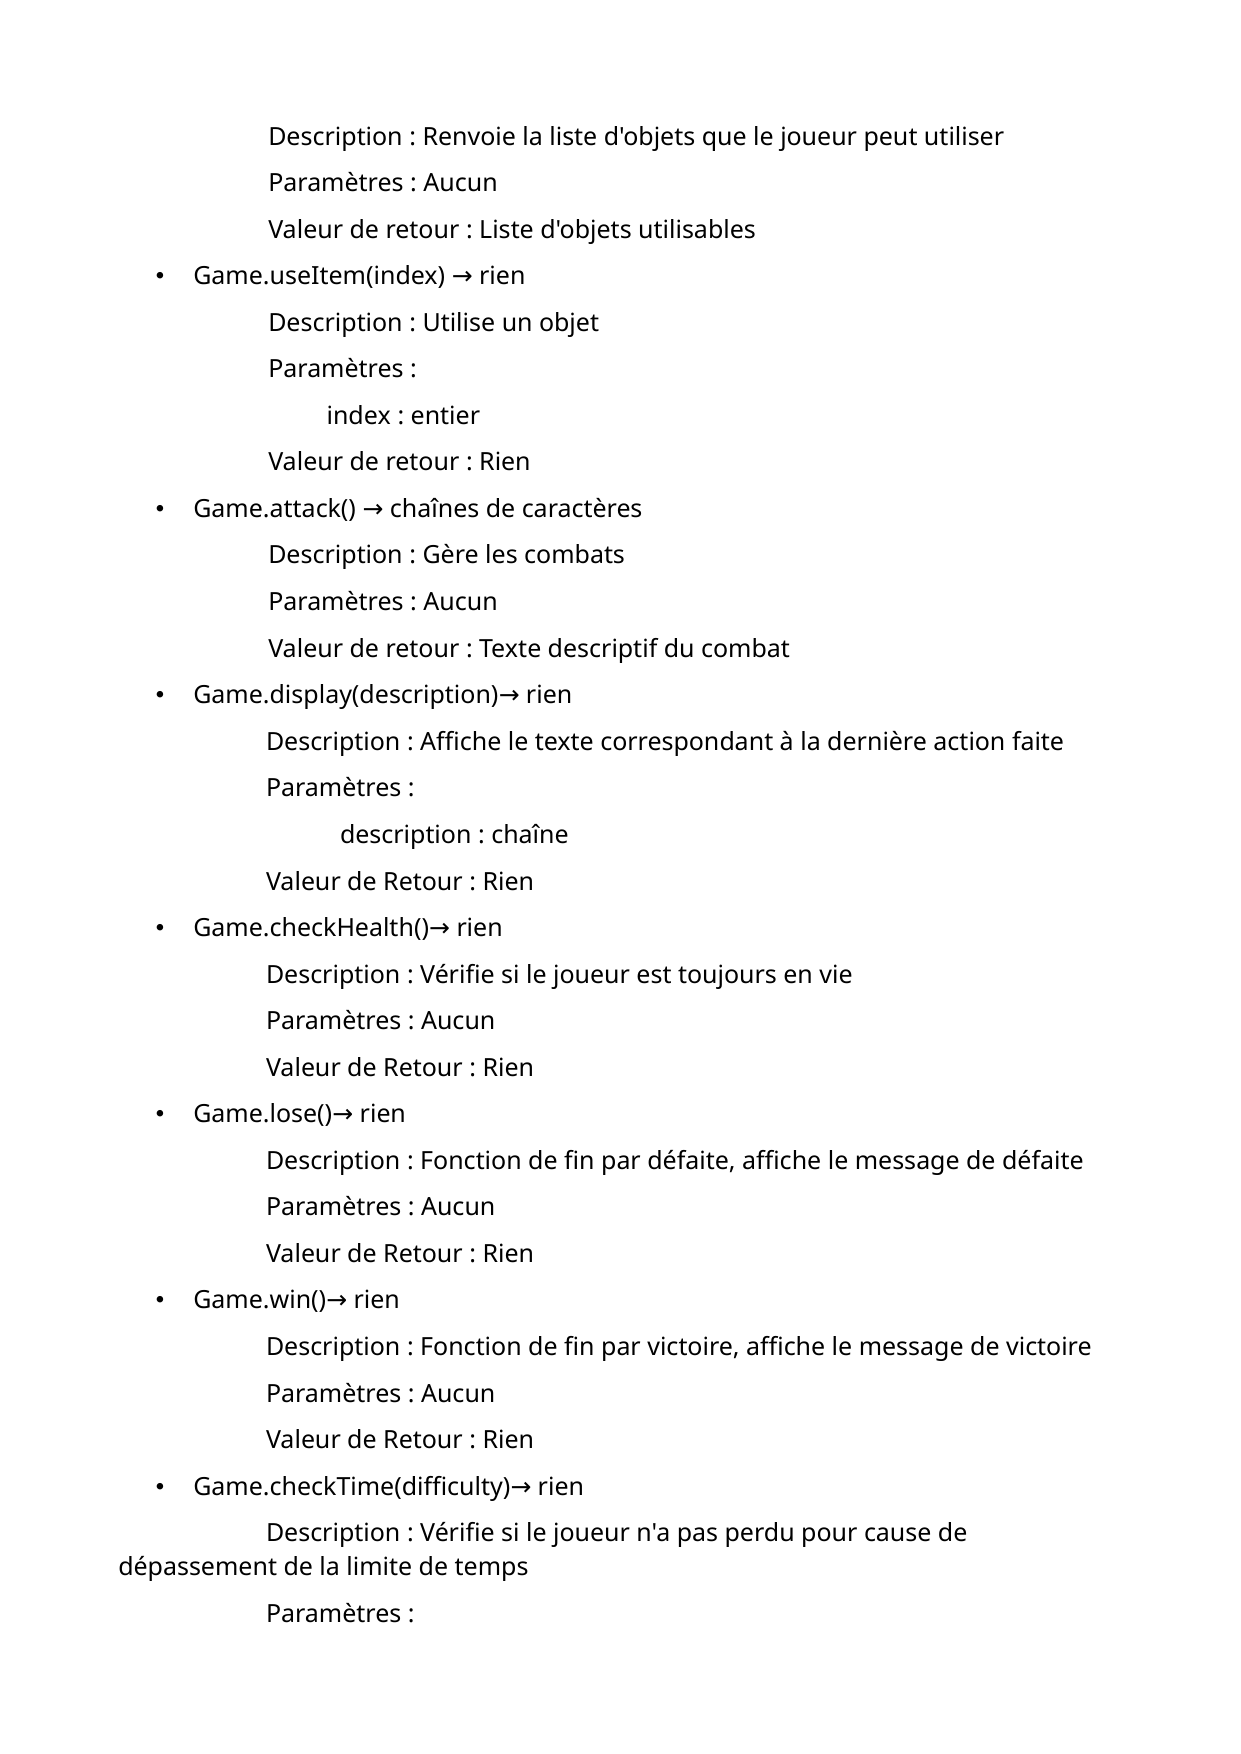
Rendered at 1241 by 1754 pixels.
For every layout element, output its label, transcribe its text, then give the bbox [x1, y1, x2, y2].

text Description : Fonction de fin par victoire, affiche le message de victoire [118, 1329, 1122, 1363]
list Paramètres : [231, 351, 1122, 385]
list Game.useItem(index) → rien [156, 258, 1122, 292]
text Paramètres : Aucun [118, 1003, 1122, 1037]
list Game.display(description)→ rien [156, 677, 1122, 711]
list Description : Gère les combats [231, 537, 1122, 571]
list Valeur de retour : Texte descriptif du combat [231, 630, 1122, 664]
text Paramètres : Aucun [118, 1189, 1122, 1223]
text Description : Vérifie si le joueur n'a pas perdu pour cause de dépassement de la limite de temps [118, 1515, 1122, 1583]
text Valeur de Retour : Rien [118, 863, 1122, 897]
text Description : Affiche le texte correspondant à la dernière action faite [118, 723, 1122, 757]
text Description : Fonction de fin par défaite, affiche le message de défaite [118, 1142, 1122, 1177]
list Valeur de retour : Rien [231, 444, 1122, 478]
list Game.checkHealth()→ rien [156, 910, 1122, 944]
list Game.lose()→ rien [156, 1096, 1122, 1130]
list Paramètres : Aucun [231, 584, 1122, 618]
text Valeur de Retour : Rien [118, 1422, 1122, 1456]
text Valeur de Retour : Rien [118, 1236, 1122, 1270]
list Game.win()→ rien [156, 1282, 1122, 1316]
list index : entier [231, 397, 1122, 432]
list Description : Renvoie la liste d'objets que le joueur peut utiliser [231, 118, 1122, 152]
text Paramètres : Aucun [118, 1375, 1122, 1409]
text description : chaîne [118, 817, 1122, 851]
list Game.attack() → chaînes de caractères [156, 491, 1122, 525]
list Game.checkTime(difficulty)→ rien [156, 1468, 1122, 1502]
text Paramètres : [118, 770, 1122, 804]
text Valeur de Retour : Rien [118, 1049, 1122, 1083]
text Paramètres : [118, 1596, 1122, 1630]
text Description : Vérifie si le joueur est toujours en vie [118, 956, 1122, 990]
list Description : Utilise un objet [231, 304, 1122, 338]
list Valeur de retour : Liste d'objets utilisables [231, 211, 1122, 245]
list Paramètres : Aucun [231, 165, 1122, 199]
